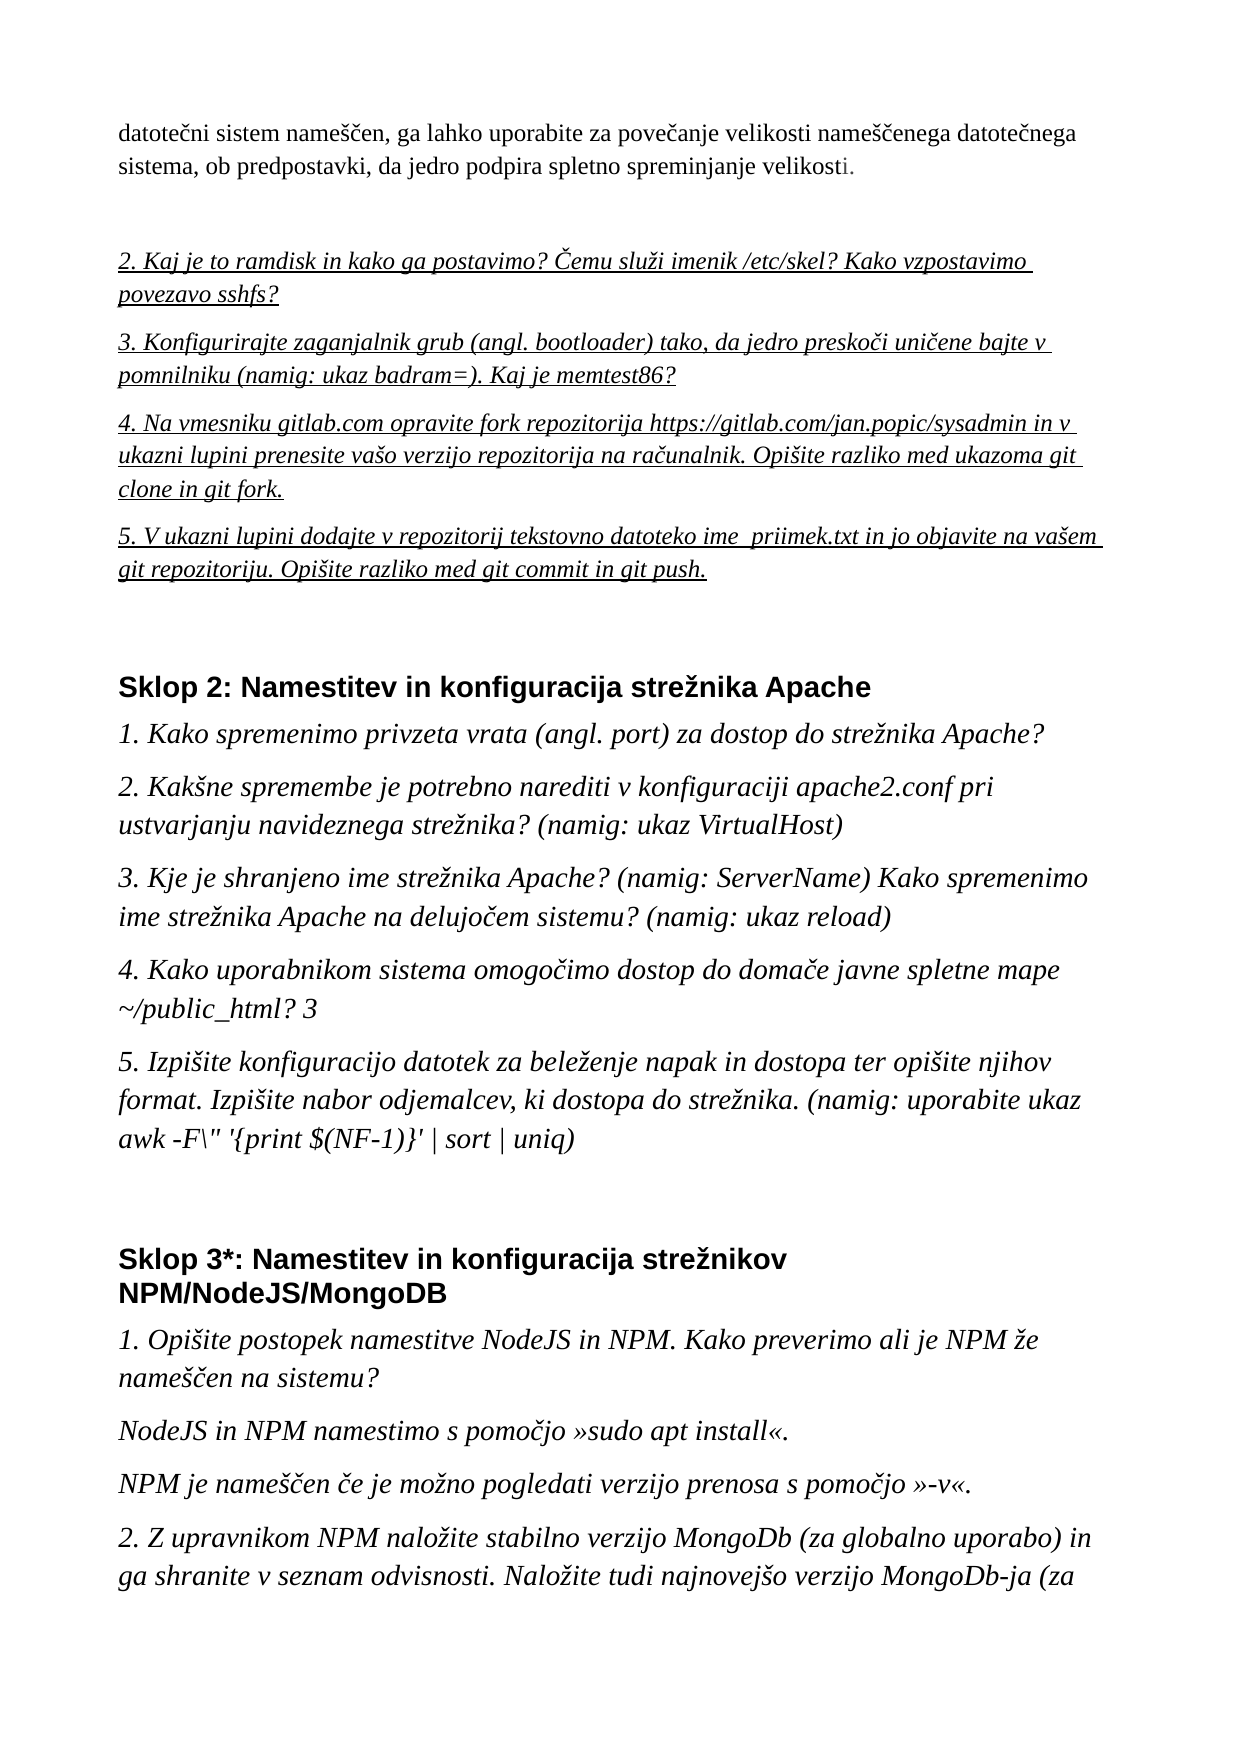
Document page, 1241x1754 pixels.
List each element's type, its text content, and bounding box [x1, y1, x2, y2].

text 4. Na vmesniku gitlab.com opravite fork repozitorija https://gitlab.com/jan.popic/sysadmin in v ukazni lupini prenesite vašo verzijo repozitorija na računalnik. Opišite razliko med ukazoma git clone in git fork. [118, 408, 1122, 502]
text 3. Konfigurirajte zaganjalnik grub (angl. bootloader) tako, da jedro preskoči uničene bajte v pomnilniku (namig: ukaz badram=). Kaj je memtest86? [118, 327, 1122, 389]
text 5. Izpišite konfiguracijo datotek za beleženje napak in dostopa ter opišite njihov format. Izpišite nabor odjemalcev, ki dostopa do strežnika. (namig: uporabite ukaz awk -F\" '{print $(NF-1)}' | sort | uniq) [118, 1044, 1122, 1154]
text 1. Opišite postopek namestitve NodeJS in NPM. Kako preverimo ali je NPM že nameščen na sistemu? [118, 1322, 1122, 1394]
text NPM je nameščen če je možno pogledati verzijo prenosa s pomočjo »-v«. [118, 1467, 1122, 1500]
text 2. Kaj je to ramdisk in kako ga postavimo? Čemu služi imenik /etc/skel? Kako vzpostavimo povezavo sshfs? [118, 246, 1122, 308]
text 3. Kje je shranjeno ime strežnika Apache? (namig: ServerName) Kako spremenimo ime strežnika Apache na delujočem sistemu? (namig: ukaz reload) [118, 861, 1122, 933]
text 2. Kakšne spremembe je potrebno narediti v konfiguraciji apache2.conf pri ustvarjanju navideznega strežnika? (namig: ukaz VirtualHost) [118, 769, 1122, 841]
text 5. V ukazni lupini dodajte v repozitorij tekstovno datoteko ime_priimek.txt in jo objavite na vašem git repozitoriju. Opišite razliko med git commit in git push. [118, 521, 1122, 583]
text 2. Z upravnikom NPM naložite stabilno verzijo MongoDb (za globalno uporabo) in ga shranite v seznam odvisnosti. Naložite tudi najnovejšo verzijo MongoDb-ja (za [118, 1520, 1122, 1592]
text datotečni sistem nameščen, ga lahko uporabite za povečanje velikosti nameščenega datotečnega sistema, ob predpostavki, da jedro podpira spletno spreminjanje velikosti. [118, 118, 1122, 180]
subtitle Sklop 2: Namestitev in konfiguracija strežnika Apache [118, 669, 1122, 703]
text 4. Kako uporabnikom sistema omogočimo dostop do domače javne spletne mape ~/public_html? 3 [118, 952, 1122, 1024]
text 1. Kako spremenimo privzeta vrata (angl. port) za dostop do strežnika Apache? [118, 716, 1122, 749]
subtitle Sklop 3*: Namestitev in konfiguracija strežnikov NPM/NodeJS/MongoDB [118, 1242, 1122, 1309]
text NodeJS in NPM namestimo s pomočjo »sudo apt install«. [118, 1413, 1122, 1447]
